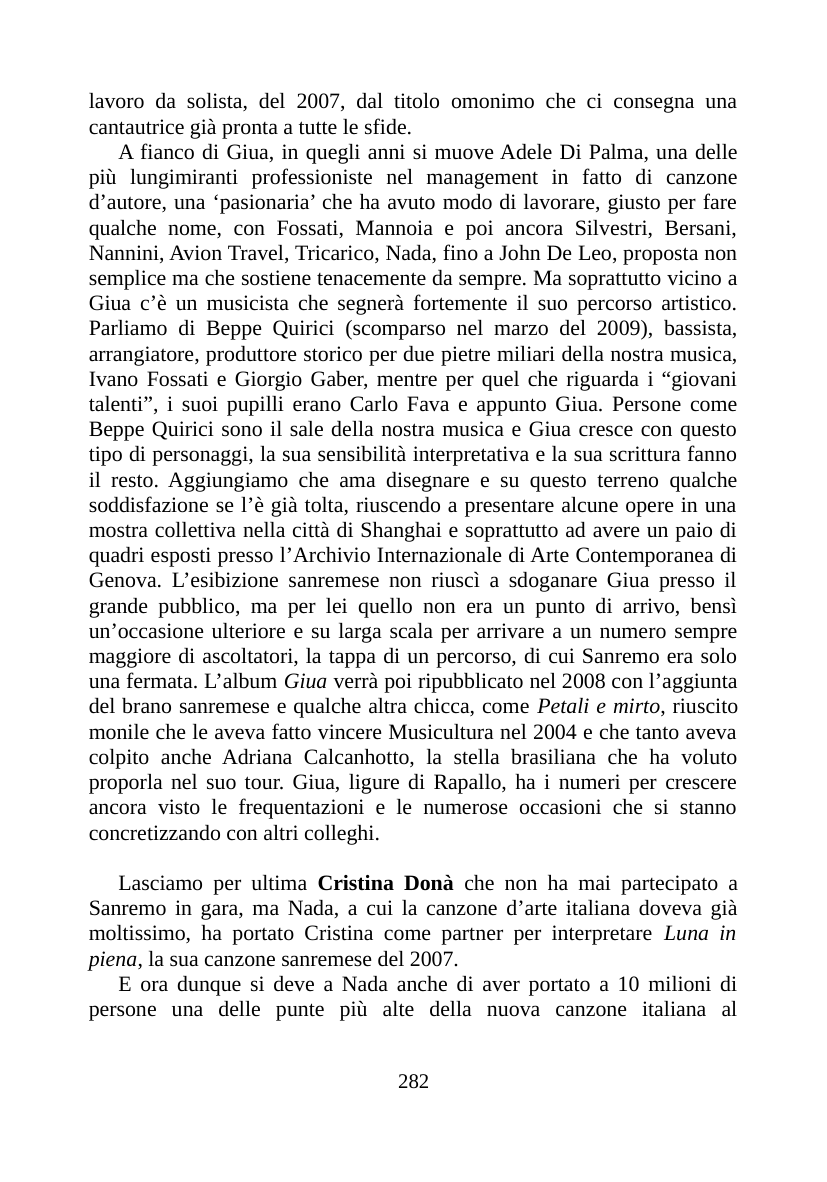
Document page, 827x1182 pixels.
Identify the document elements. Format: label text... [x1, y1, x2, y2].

text lavoro da solista, del 2007, dal titolo omonimo che ci consegna una cantautrice già pronta a tutte le sfide. [88, 88, 738, 139]
text A fianco di Giua, in quegli anni si muove Adele Di Palma, una delle più lungimiranti professioniste nel management in fatto di canzone d’autore, una ‘pasionaria’ che ha avuto modo di lavorare, giusto per fare qualche nome, con Fossati, Mannoia e poi ancora Silvestri, Bersani, Nannini, Avion Travel, Tricarico, Nada, fino a John De Leo, proposta non semplice ma che sostiene tenacemente da sempre. Ma soprattutto vicino a Giua c’è un musicista che segnerà fortemente il suo percorso artistico. Parliamo di Beppe Quirici (scomparso nel marzo del 2009), bassista, arrangiatore, produttore storico per due pietre miliari della nostra musica, Ivano Fossati e Giorgio Gaber, mentre per quel che riguarda i “giovani talenti”, i suoi pupilli erano Carlo Fava e appunto Giua. Persone come Beppe Quirici sono il sale della nostra musica e Giua cresce con questo tipo di personaggi, la sua sensibilità interpretativa e la sua scrittura fanno il resto. Aggiungiamo che ama disegnare e su questo terreno qualche soddisfazione se l’è già tolta, riuscendo a presentare alcune opere in una mostra collettiva nella città di Shanghai e soprattutto ad avere un paio di quadri esposti presso l’Archivio Internazionale di Arte Contemporanea di Genova. L’esibizione sanremese non riuscì a sdoganare Giua presso il grande pubblico, ma per lei quello non era un punto di arrivo, bensì un’occasione ulteriore e su larga scala per arrivare a un numero sempre maggiore di ascoltatori, la tappa di un percorso, di cui Sanremo era solo una fermata. L’album Giua verrà poi ripubblicato nel 2008 con l’aggiunta del brano sanremese e qualche altra chicca, come Petali e mirto, riuscito monile che le aveva fatto vincere Musicultura nel 2004 e che tanto aveva colpito anche Adriana Calcanhotto, la stella brasiliana che ha voluto proporla nel suo tour. Giua, ligure di Rapallo, ha i numeri per crescere ancora visto le frequentazioni e le numerose occasioni che si stanno concretizzando con altri colleghi. [88, 139, 738, 845]
text E ora dunque si deve a Nada anche di aver portato a 10 milioni di persone una delle punte più alte della nuova canzone italiana al [88, 971, 738, 1021]
text Lasciamo per ultima Cristina Donà che non ha mai partecipato a Sanremo in gara, ma Nada, a cui la canzone d’arte italiana doveva già moltissimo, ha portato Cristina come partner per interpretare Luna in piena, la sua canzone sanremese del 2007. [88, 870, 738, 971]
